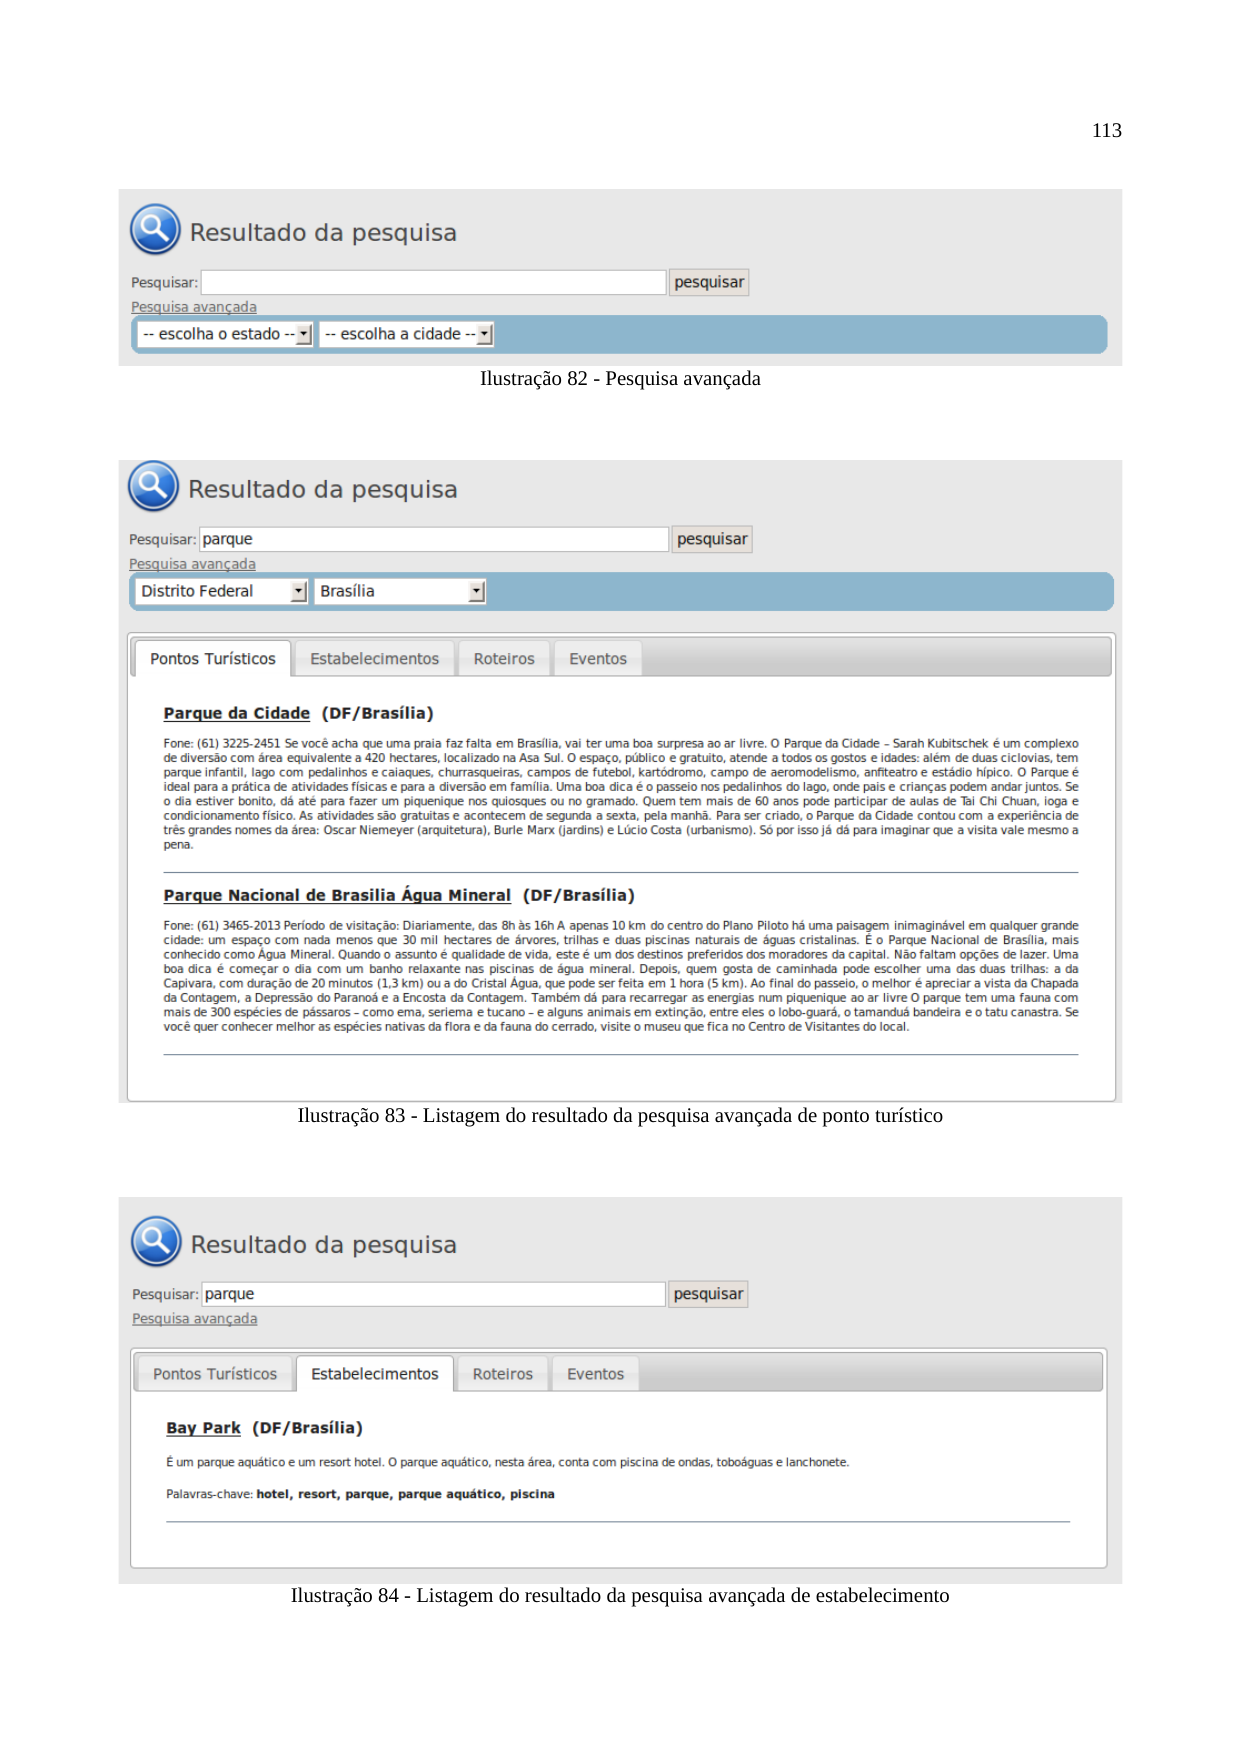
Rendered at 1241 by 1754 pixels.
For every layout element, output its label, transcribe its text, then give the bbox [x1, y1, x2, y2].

text Ilustração 84 - Listagem do resultado da pesquisa avançada de estabelecimento [118, 1584, 1122, 1607]
text Ilustração 82 - Pesquisa avançada [118, 366, 1122, 390]
picture [118, 189, 1123, 366]
picture [118, 460, 1123, 1103]
text Ilustração 83 - Listagem do resultado da pesquisa avançada de ponto turístico [118, 1103, 1122, 1127]
picture [118, 1197, 1123, 1584]
